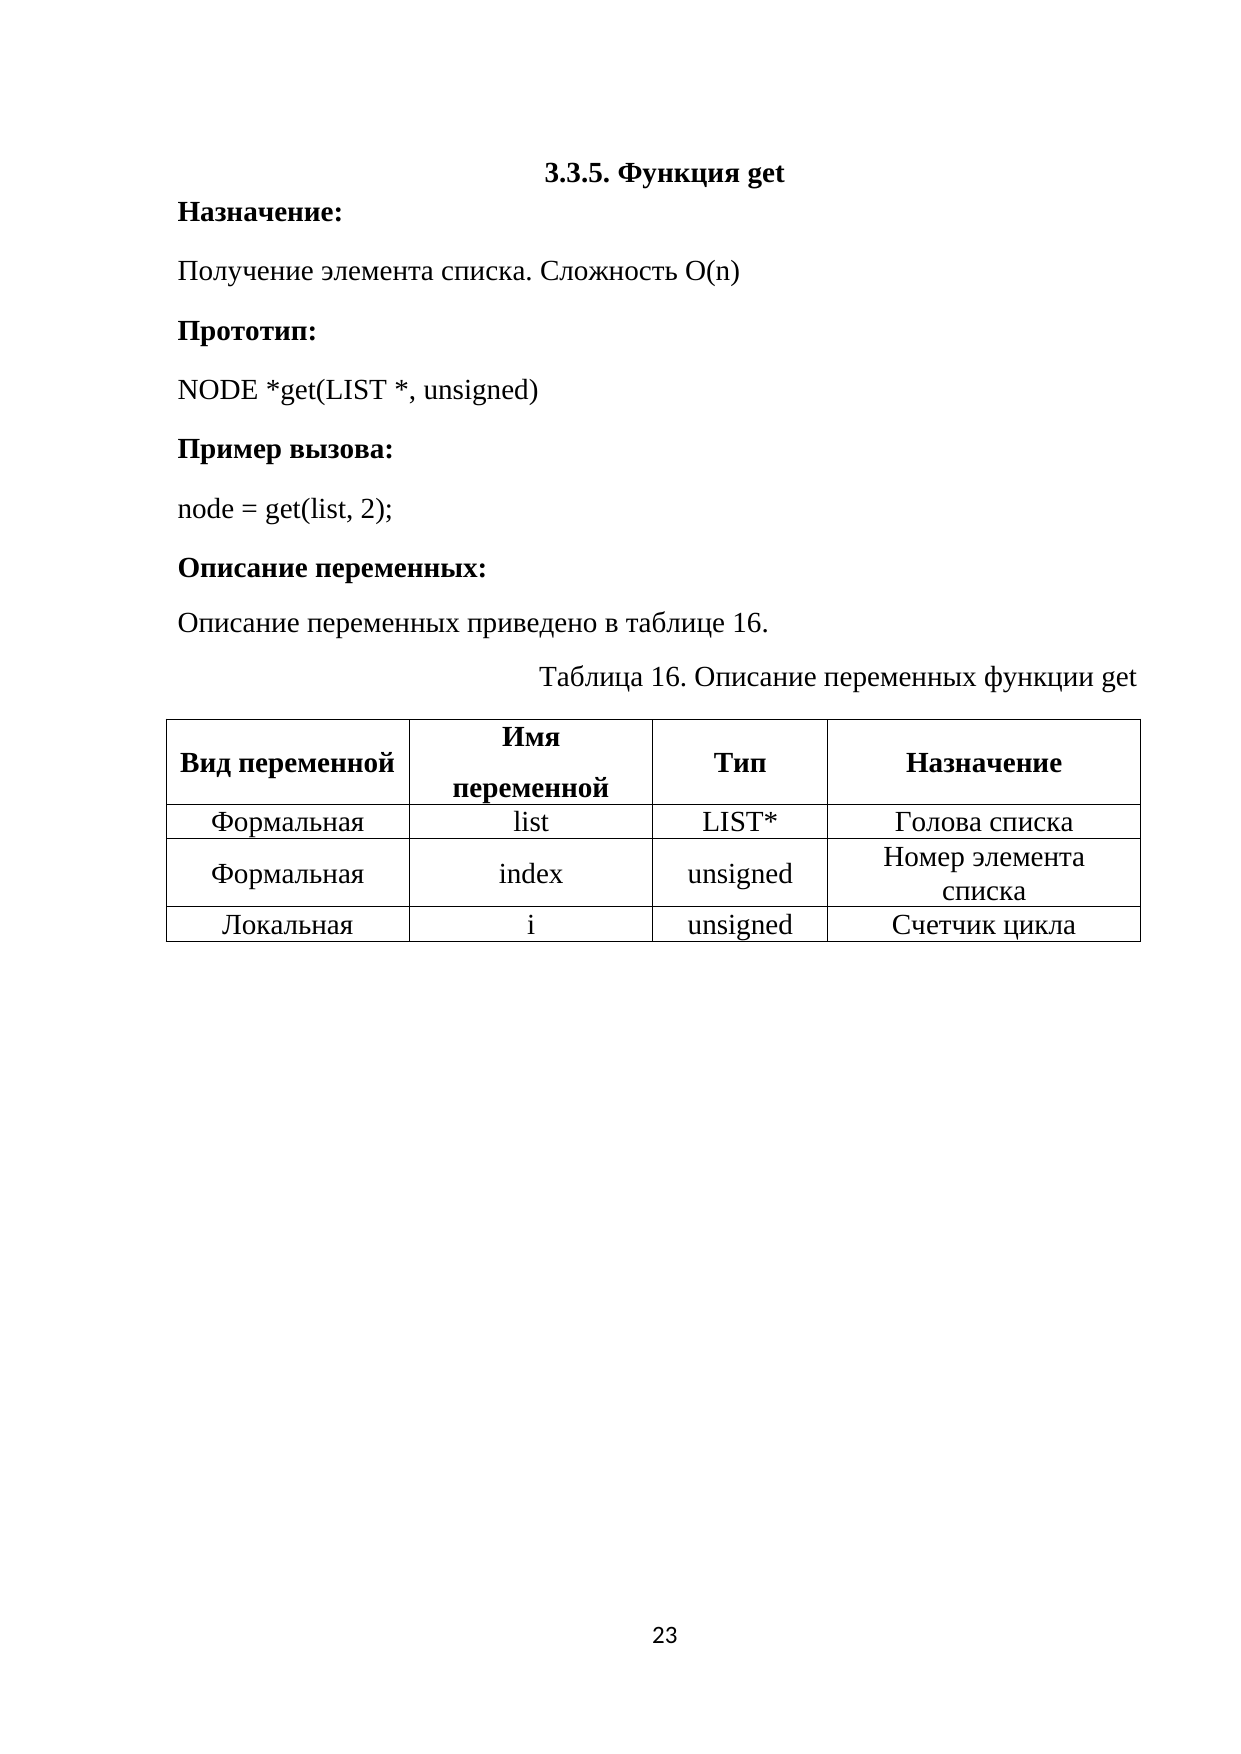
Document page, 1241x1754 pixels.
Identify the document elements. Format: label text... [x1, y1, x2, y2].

text Описание переменных приведено в таблице 16. [177, 605, 1152, 638]
table_cell list [410, 805, 652, 838]
table_cell Формальная [167, 839, 409, 906]
table_header Вид переменной [167, 720, 409, 803]
text Назначение: [177, 194, 1152, 228]
table_cell unsigned [653, 839, 827, 906]
table_cell Локальная [167, 907, 409, 941]
table_cell Номер элемента списка [828, 839, 1140, 906]
table_cell Формальная [167, 805, 409, 838]
table_header Имя переменной [410, 720, 652, 803]
text NODE *get(LIST *, unsigned) [177, 372, 1152, 406]
text Таблица 16. Описание переменных функции get [177, 659, 1137, 693]
table_cell Счетчик цикла [828, 907, 1140, 941]
subtitle 3.3.5. Функция get [177, 156, 1152, 189]
table_cell index [410, 839, 652, 906]
table_header Тип [653, 720, 827, 803]
text node = get(list, 2); [177, 491, 1152, 524]
text Получение элемента списка. Сложность O(n) [177, 253, 1152, 287]
text Прототип: [177, 313, 1152, 346]
table_cell unsigned [653, 907, 827, 941]
text Пример вызова: [177, 432, 1152, 465]
table_cell i [410, 907, 652, 941]
table_header Назначение [828, 720, 1140, 803]
table_cell Голова списка [828, 805, 1140, 838]
table_cell LIST* [653, 805, 827, 838]
text Описание переменных: [177, 550, 1152, 584]
